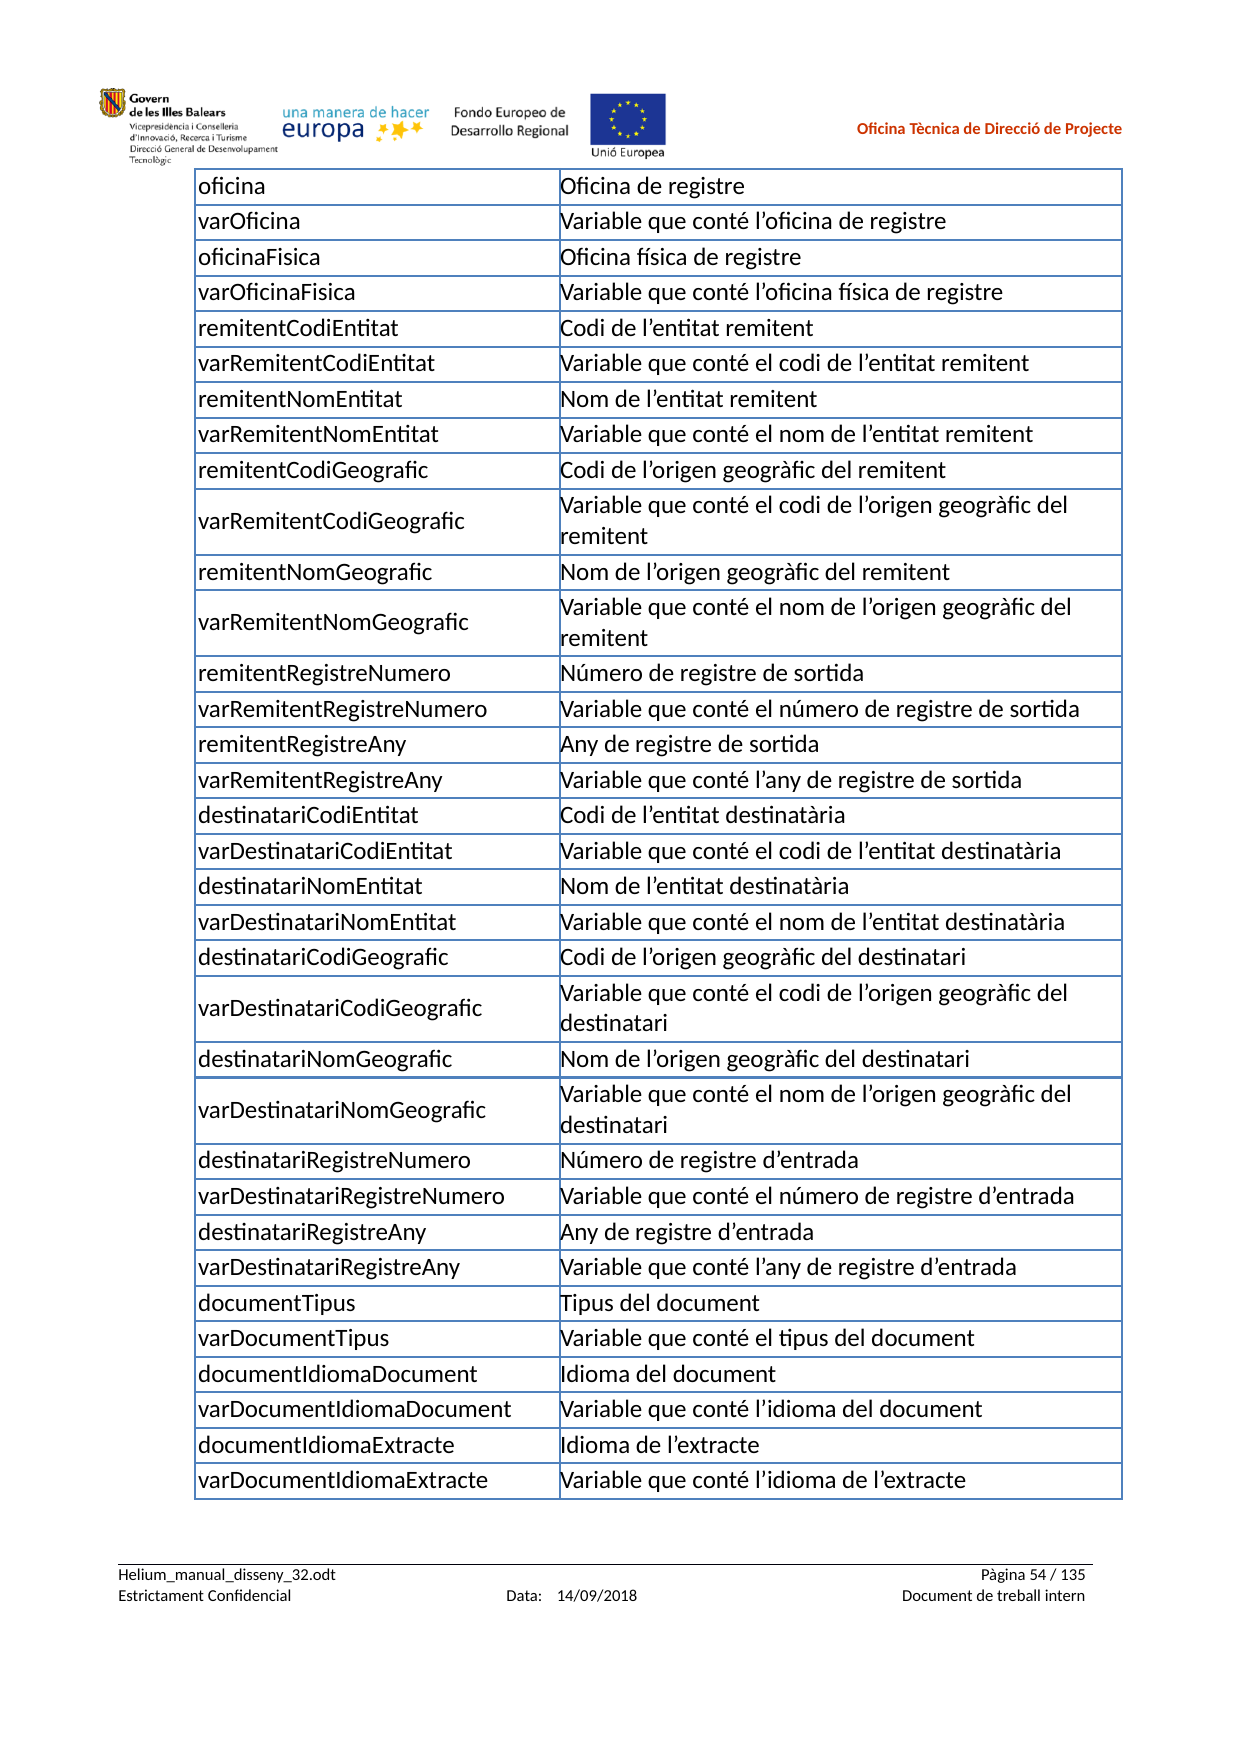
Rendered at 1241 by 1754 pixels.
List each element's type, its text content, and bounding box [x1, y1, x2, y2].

table_cell Variable que conté el número de registre de sortida [561, 693, 1121, 726]
table_cell destinatariCodiGeografic [196, 941, 559, 975]
table_cell remitentCodiGeografic [196, 454, 559, 488]
table_cell varOficinaFisica [196, 277, 559, 310]
table_cell destinatariRegistreNumero [196, 1145, 559, 1178]
table_cell Variable que conté l’idioma del document [561, 1393, 1121, 1427]
table_cell Idioma de l’extracte [561, 1429, 1121, 1462]
table_cell varRemitentRegistreAny [196, 764, 559, 797]
table_cell remitentRegistreNumero [196, 657, 559, 691]
table_cell Variable que conté l’any de registre de sortida [561, 764, 1121, 797]
table_cell varRemitentNomGeografic [196, 591, 559, 655]
table_cell varDestinatariNomGeografic [196, 1079, 559, 1142]
table_cell documentIdiomaExtracte [196, 1429, 559, 1462]
table_cell Variable que conté el codi de l’origen geogràfic del destinatari [561, 977, 1121, 1041]
table_cell Codi de l’origen geogràfic del destinatari [561, 941, 1121, 975]
table_cell varDestinatariRegistreNumero [196, 1180, 559, 1213]
table_cell documentIdiomaDocument [196, 1358, 559, 1391]
table_cell Variable que conté el número de registre d’entrada [561, 1180, 1121, 1213]
table_cell Nom de l’entitat remitent [561, 383, 1121, 417]
table_cell Variable que conté l’oficina física de registre [561, 277, 1121, 310]
table_cell destinatariNomEntitat [196, 870, 559, 904]
table_cell Variable que conté el tipus del document [561, 1322, 1121, 1356]
table_cell varDocumentTipus [196, 1322, 559, 1356]
table_cell remitentRegistreAny [196, 728, 559, 762]
table_cell documentTipus [196, 1287, 559, 1320]
table_cell Variable que conté el nom de l’entitat remitent [561, 419, 1121, 452]
picture [99, 87, 668, 166]
table_cell Nom de l’origen geogràfic del remitent [561, 556, 1121, 589]
table_cell Variable que conté el nom de l’entitat destinatària [561, 906, 1121, 939]
table_cell varRemitentCodiEntitat [196, 348, 559, 381]
table_cell Número de registre de sortida [561, 657, 1121, 691]
table_cell Número de registre d’entrada [561, 1145, 1121, 1178]
table_cell Variable que conté el nom de l’origen geogràfic del remitent [561, 591, 1121, 655]
table_cell Nom de l’origen geogràfic del destinatari [561, 1043, 1121, 1076]
table_cell remitentCodiEntitat [196, 312, 559, 346]
table_cell Codi de l’origen geogràfic del remitent [561, 454, 1121, 488]
table_cell Oficina de registre [561, 170, 1121, 203]
table_cell remitentNomEntitat [196, 383, 559, 417]
table_cell Variable que conté el nom de l’origen geogràfic del destinatari [561, 1079, 1121, 1142]
table_cell Idioma del document [561, 1358, 1121, 1391]
table_cell varDocumentIdiomaDocument [196, 1393, 559, 1427]
table_cell destinatariRegistreAny [196, 1216, 559, 1249]
table_cell Any de registre d’entrada [561, 1216, 1121, 1249]
table_cell varDestinatariNomEntitat [196, 906, 559, 939]
table_cell destinatariNomGeografic [196, 1043, 559, 1076]
table_cell varDestinatariCodiEntitat [196, 835, 559, 868]
table_cell Variable que conté l’idioma de l’extracte [561, 1464, 1121, 1498]
table_cell Variable que conté l’oficina de registre [561, 206, 1121, 239]
table_cell destinatariCodiEntitat [196, 799, 559, 833]
table_cell oficinaFisica [196, 241, 559, 274]
table_cell Oficina física de registre [561, 241, 1121, 274]
table_cell Codi de l’entitat destinatària [561, 799, 1121, 833]
table_cell Tipus del document [561, 1287, 1121, 1320]
table_cell Codi de l’entitat remitent [561, 312, 1121, 346]
table_cell Nom de l’entitat destinatària [561, 870, 1121, 904]
table_cell oficina [196, 170, 559, 203]
table_cell Any de registre de sortida [561, 728, 1121, 762]
table_cell varOficina [196, 206, 559, 239]
table_cell Variable que conté el codi de l’origen geogràfic del remitent [561, 490, 1121, 554]
table_cell varRemitentRegistreNumero [196, 693, 559, 726]
table_cell remitentNomGeografic [196, 556, 559, 589]
table_cell varDocumentIdiomaExtracte [196, 1464, 559, 1498]
table_cell Variable que conté el codi de l’entitat remitent [561, 348, 1121, 381]
table_cell Variable que conté el codi de l’entitat destinatària [561, 835, 1121, 868]
table_cell varDestinatariCodiGeografic [196, 977, 559, 1041]
table_cell varRemitentCodiGeografic [196, 490, 559, 554]
table_cell Variable que conté l’any de registre d’entrada [561, 1251, 1121, 1284]
table_cell varDestinatariRegistreAny [196, 1251, 559, 1284]
table_cell varRemitentNomEntitat [196, 419, 559, 452]
